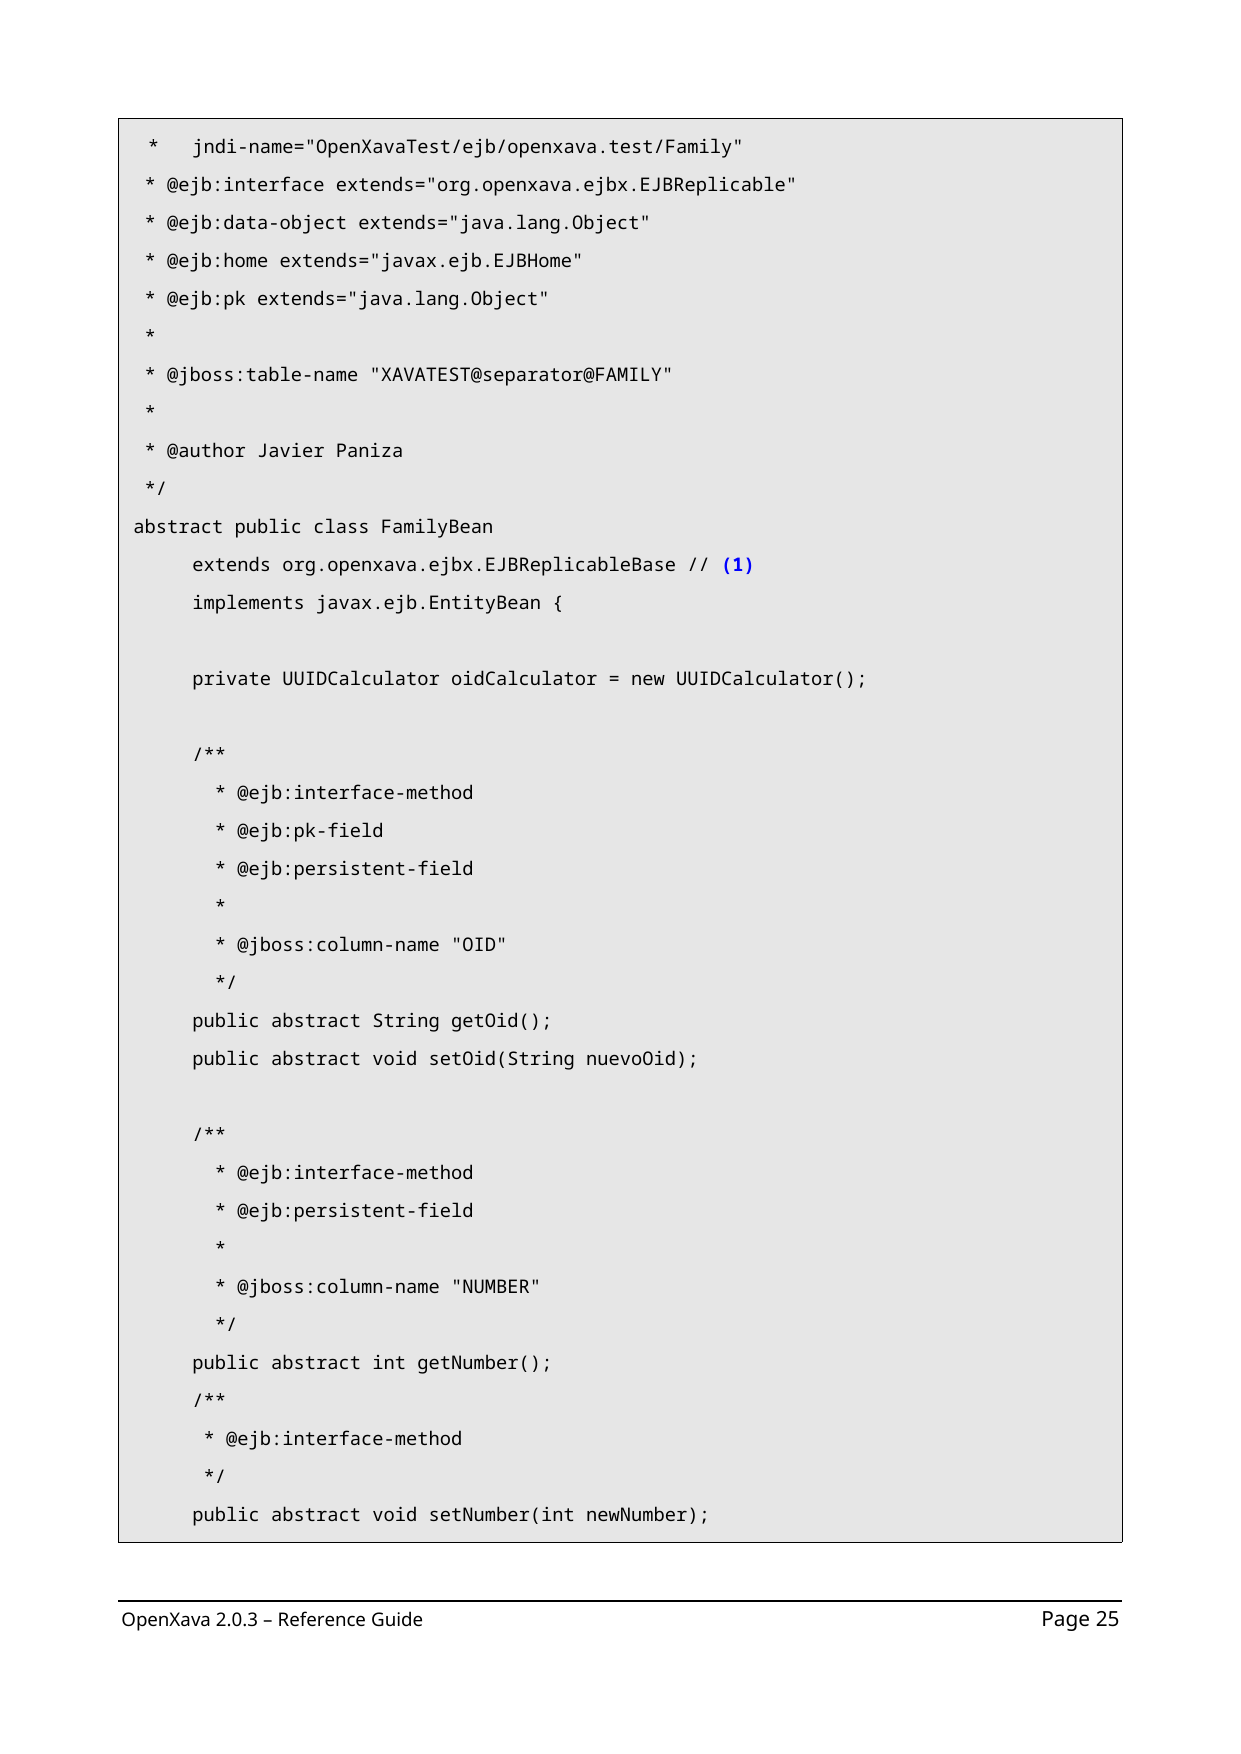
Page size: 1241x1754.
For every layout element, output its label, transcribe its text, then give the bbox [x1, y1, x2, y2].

text /** [119, 1107, 1122, 1145]
text * @author Javier Paniza [119, 422, 1122, 460]
text */ [119, 460, 1122, 498]
text */ [119, 954, 1122, 993]
text * @jboss:column-name "OID" [119, 917, 1122, 954]
text implements javax.ejb.EntityBean { [119, 574, 1122, 612]
text /** [119, 1373, 1122, 1411]
text * @ejb:interface-method [119, 1145, 1122, 1183]
text * @ejb:pk extends="java.lang.Object" [119, 270, 1122, 308]
text * [119, 1221, 1122, 1259]
text * @ejb:persistent-field [119, 841, 1122, 878]
text * [119, 308, 1122, 346]
text * @ejb:data-object extends="java.lang.Object" [119, 194, 1122, 232]
text public abstract void setOid(String nuevoOid); [119, 1031, 1122, 1069]
text * [119, 878, 1122, 917]
text * @ejb:persistent-field [119, 1183, 1122, 1221]
text * @ejb:home extends="javax.ejb.EJBHome" [119, 232, 1122, 270]
text */ [119, 1297, 1122, 1335]
text /** [119, 726, 1122, 764]
text * @jboss:table-name "XAVATEST@separator@FAMILY" [119, 346, 1122, 384]
text */ [119, 1449, 1122, 1487]
text * @ejb:interface-method [119, 764, 1122, 802]
text * @ejb:interface-method [119, 1411, 1122, 1449]
text private UUIDCalculator oidCalculator = new UUIDCalculator(); [119, 650, 1122, 688]
text * @ejb:interface extends="org.openxava.ejbx.EJBReplicable" [119, 156, 1122, 194]
text public abstract int getNumber(); [119, 1335, 1122, 1373]
text * [119, 384, 1122, 422]
list * jndi-name="OpenXavaTest/ejb/openxava.test/Family" [119, 119, 1122, 156]
text public abstract String getOid(); [119, 993, 1122, 1031]
text abstract public class FamilyBean [119, 498, 1122, 536]
text * @ejb:pk-field [119, 802, 1122, 841]
text extends org.openxava.ejbx.EJBReplicableBase // (1) [119, 536, 1122, 574]
text * @jboss:column-name "NUMBER" [119, 1259, 1122, 1297]
text public abstract void setNumber(int newNumber); [119, 1487, 1122, 1542]
